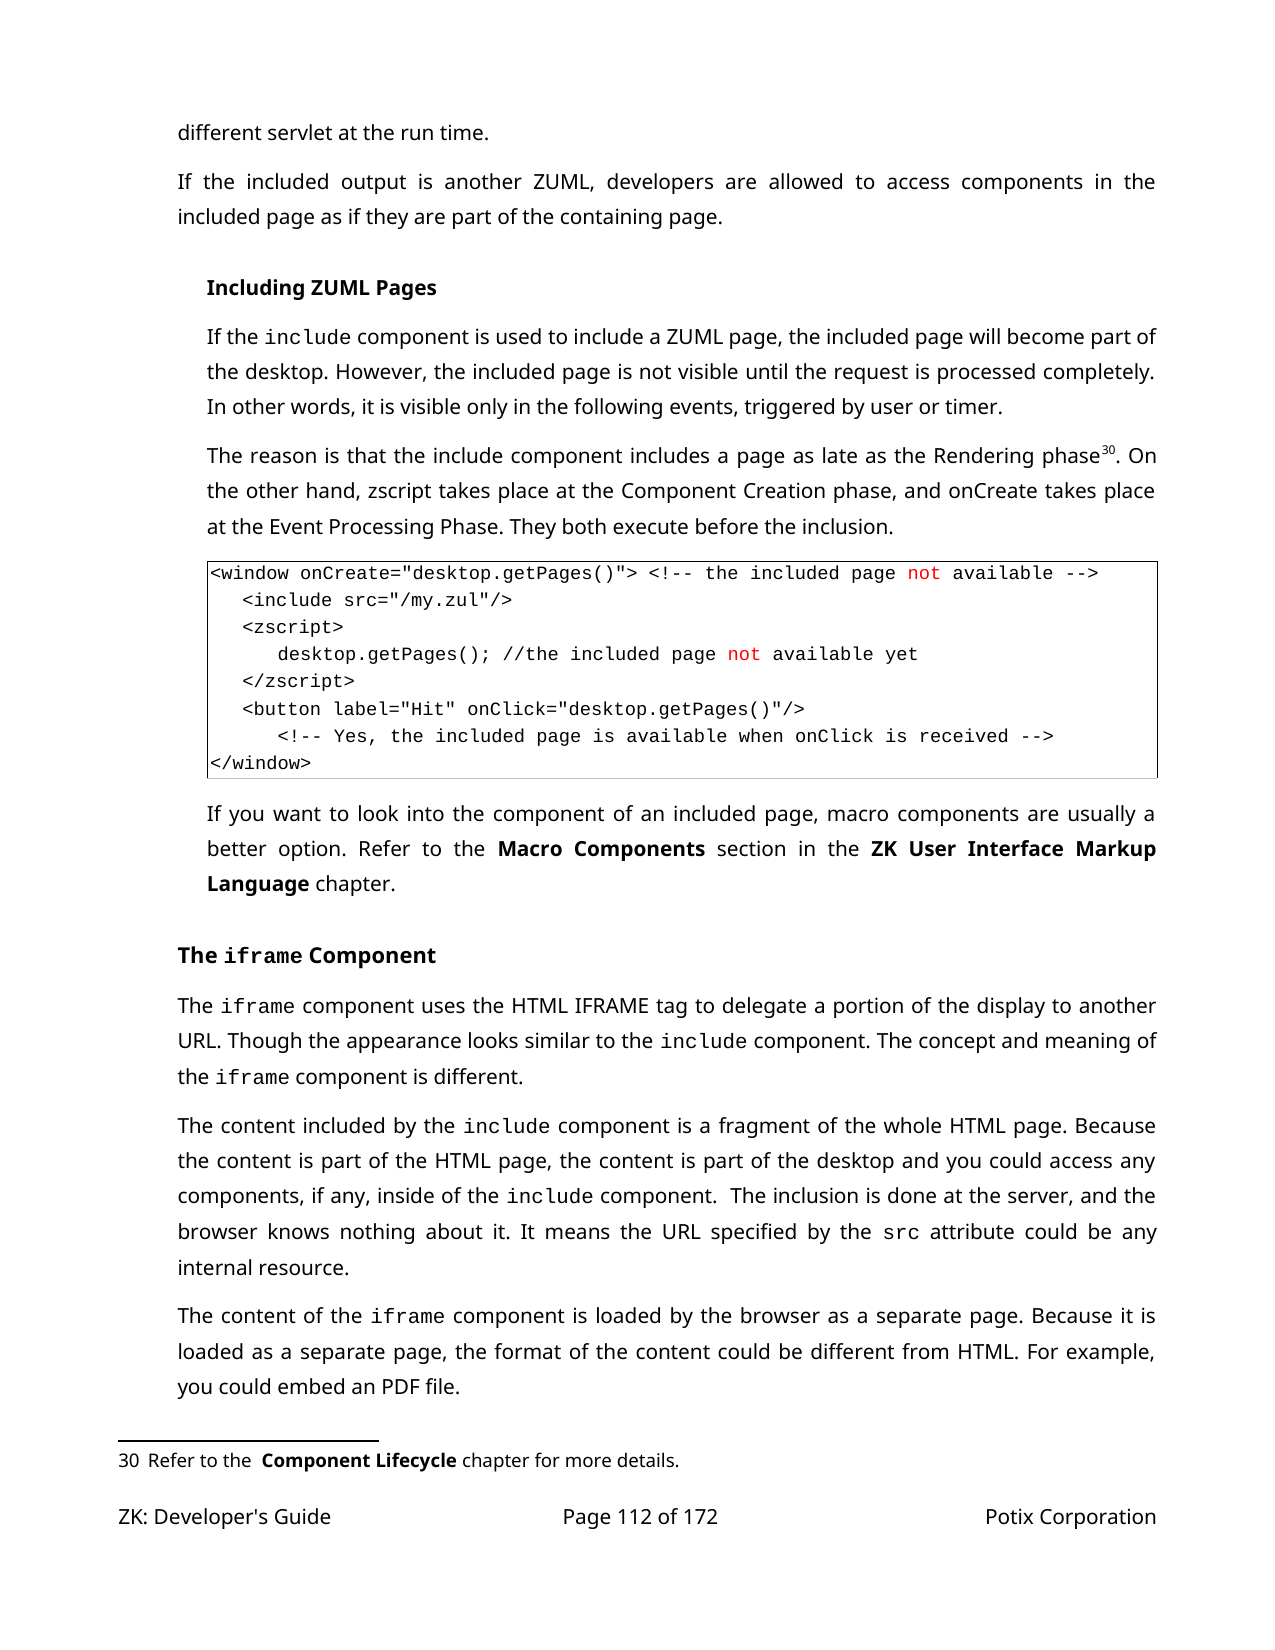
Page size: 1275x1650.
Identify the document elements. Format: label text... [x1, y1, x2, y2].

text <include src="/my.zul"/> [208, 588, 1157, 612]
text The iframe component uses the HTML IFRAME tag to delegate a portion of the display to another URL. Though the appearance looks similar to the include component. The concept and meaning of the iframe component is different. [177, 991, 1157, 1090]
text If you want to look into the component of an included page, macro components are usually a better option. Refer to the Macro Components section in the ZK User Interface Markup Language chapter. [207, 799, 1157, 897]
text If the include component is used to include a ZUML page, the included page will become part of the desktop. However, the included page is not visible until the request is processed completely. In other words, it is visible only in the following events, triggered by user or timer. [207, 322, 1157, 421]
text </window> [208, 751, 1157, 778]
text </zscript> [208, 669, 1157, 694]
text <button label="Hit" onClick="desktop.getPages()"/> [208, 697, 1157, 721]
text <window onCreate="desktop.getPages()"> <!-- the included page not available --> [208, 562, 1157, 585]
text The content included by the include component is a fragment of the whole HTML page. Because the content is part of the HTML page, the content is part of the desktop and you could access any components, if any, inside of the include component. The inclusion is done at the server, and the browser knows nothing about it. It means the URL specified by the src attribute could be any internal resource. [177, 1111, 1157, 1281]
text <zscript> [208, 615, 1157, 639]
subtitle Including ZUML Pages [207, 273, 1157, 301]
text <!-- Yes, the included page is available when onClick is received --> [208, 724, 1157, 748]
text Refer to the Component Lifecycle chapter for more details. [118, 1447, 1157, 1473]
text desktop.getPages(); //the included page not available yet [208, 642, 1157, 666]
text different servlet at the run time. [177, 118, 1157, 146]
subtitle The iframe Component [177, 940, 1157, 970]
text The content of the iframe component is loaded by the browser as a separate page. Because it is loaded as a separate page, the format of the content could be different from HTML. For example, you could embed an PDF file. [177, 1302, 1157, 1401]
text If the included output is another ZUML, developers are allowed to access components in the included page as if they are part of the containing page. [177, 167, 1157, 230]
text The reason is that the include component includes a page as late as the Rendering phase. On the other hand, zscript takes place at the Component Creation phase, and onCreate takes place at the Event Processing Phase. They both execute before the inclusion. [207, 441, 1157, 540]
